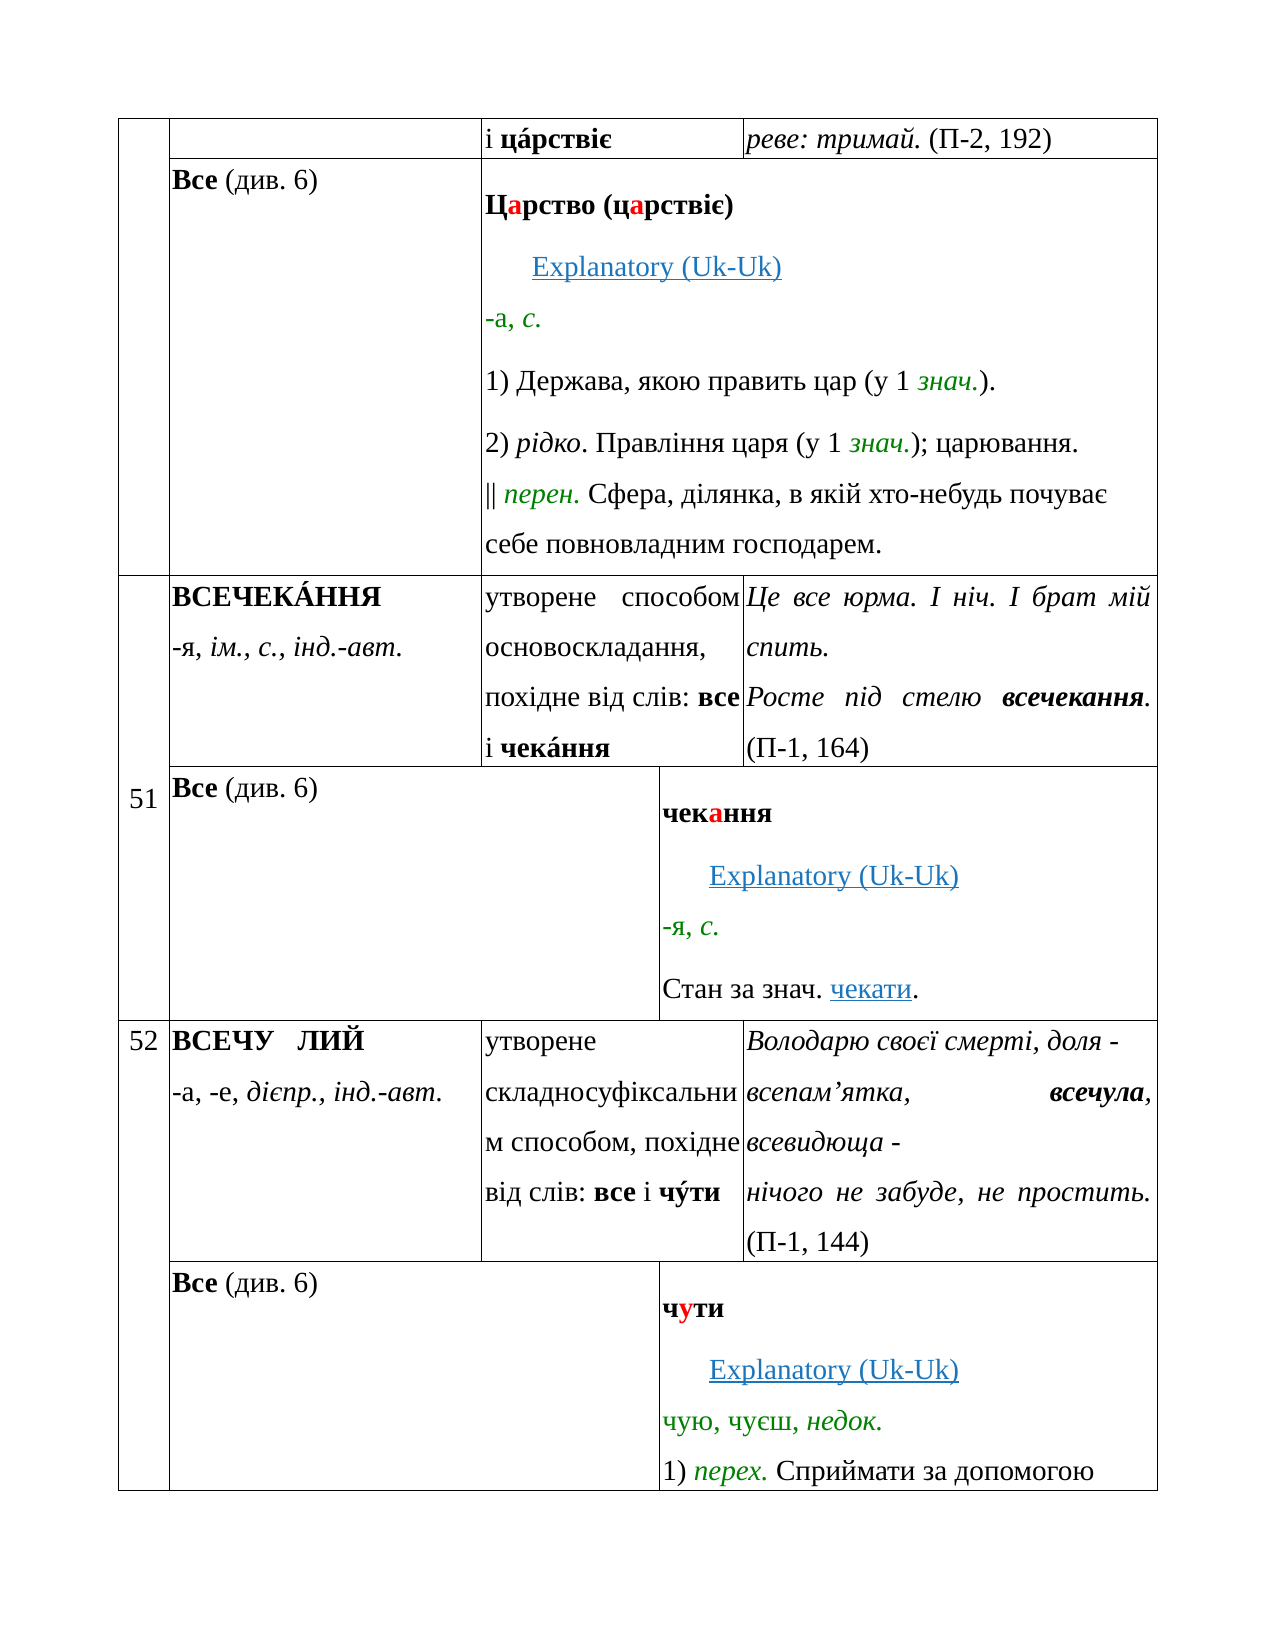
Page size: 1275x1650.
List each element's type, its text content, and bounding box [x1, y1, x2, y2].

table_cell Все (див. 6) [170, 1262, 659, 1490]
table_cell утворене способом основоскладання, похідне від слів: все і чекáння [482, 576, 743, 766]
table_cell Володарю своєї смерті, доля - всепам’ятка, всечула, всевидюща - нічого не забуде, не простить. (П‑1, 144) [744, 1021, 1157, 1261]
table_cell 51 [119, 576, 169, 1020]
table_cell чекання Explanatory (Uk-Uk) -я, с. Стан за знач. чекати. [660, 767, 1157, 1020]
table_cell і цáрствіє [482, 119, 743, 158]
table_cell Всечекáння -я, ім., с., інд.-авт. [170, 576, 481, 766]
table_cell чути Explanatory (Uk-Uk) чую, чуєш, недок. 1) перех. Сприймати за допомогою [660, 1262, 1157, 1490]
table_cell [119, 119, 169, 575]
table_cell Царство (царствіє) Explanatory (Uk-Uk) -а, с. 1) Держава, якою править цар (у 1 знач.). 2) рідко. Правління царя (у 1 знач.); царювання. || перен. Сфера, ділянка, в якій хто-небудь почуває себе повновладним господарем. [482, 159, 1157, 575]
table_cell 52 [119, 1021, 169, 1490]
table_cell Це все юрма. І ніч. І брат мій спить. Росте під стелю всечекання. (П‑1, 164) [744, 576, 1157, 766]
table_cell Все (див. 6) [170, 159, 481, 575]
table_cell [170, 119, 481, 158]
table_cell реве: тримай. (П‑2, 192) [744, 119, 1157, 158]
table_cell утворене складносуфіксальним способом, похідне від слів: все і чýти [482, 1021, 743, 1261]
table_cell Все (див. 6) [170, 767, 659, 1020]
table_cell Всечулий -а, -е, дієпр., інд.-авт. [170, 1021, 481, 1261]
